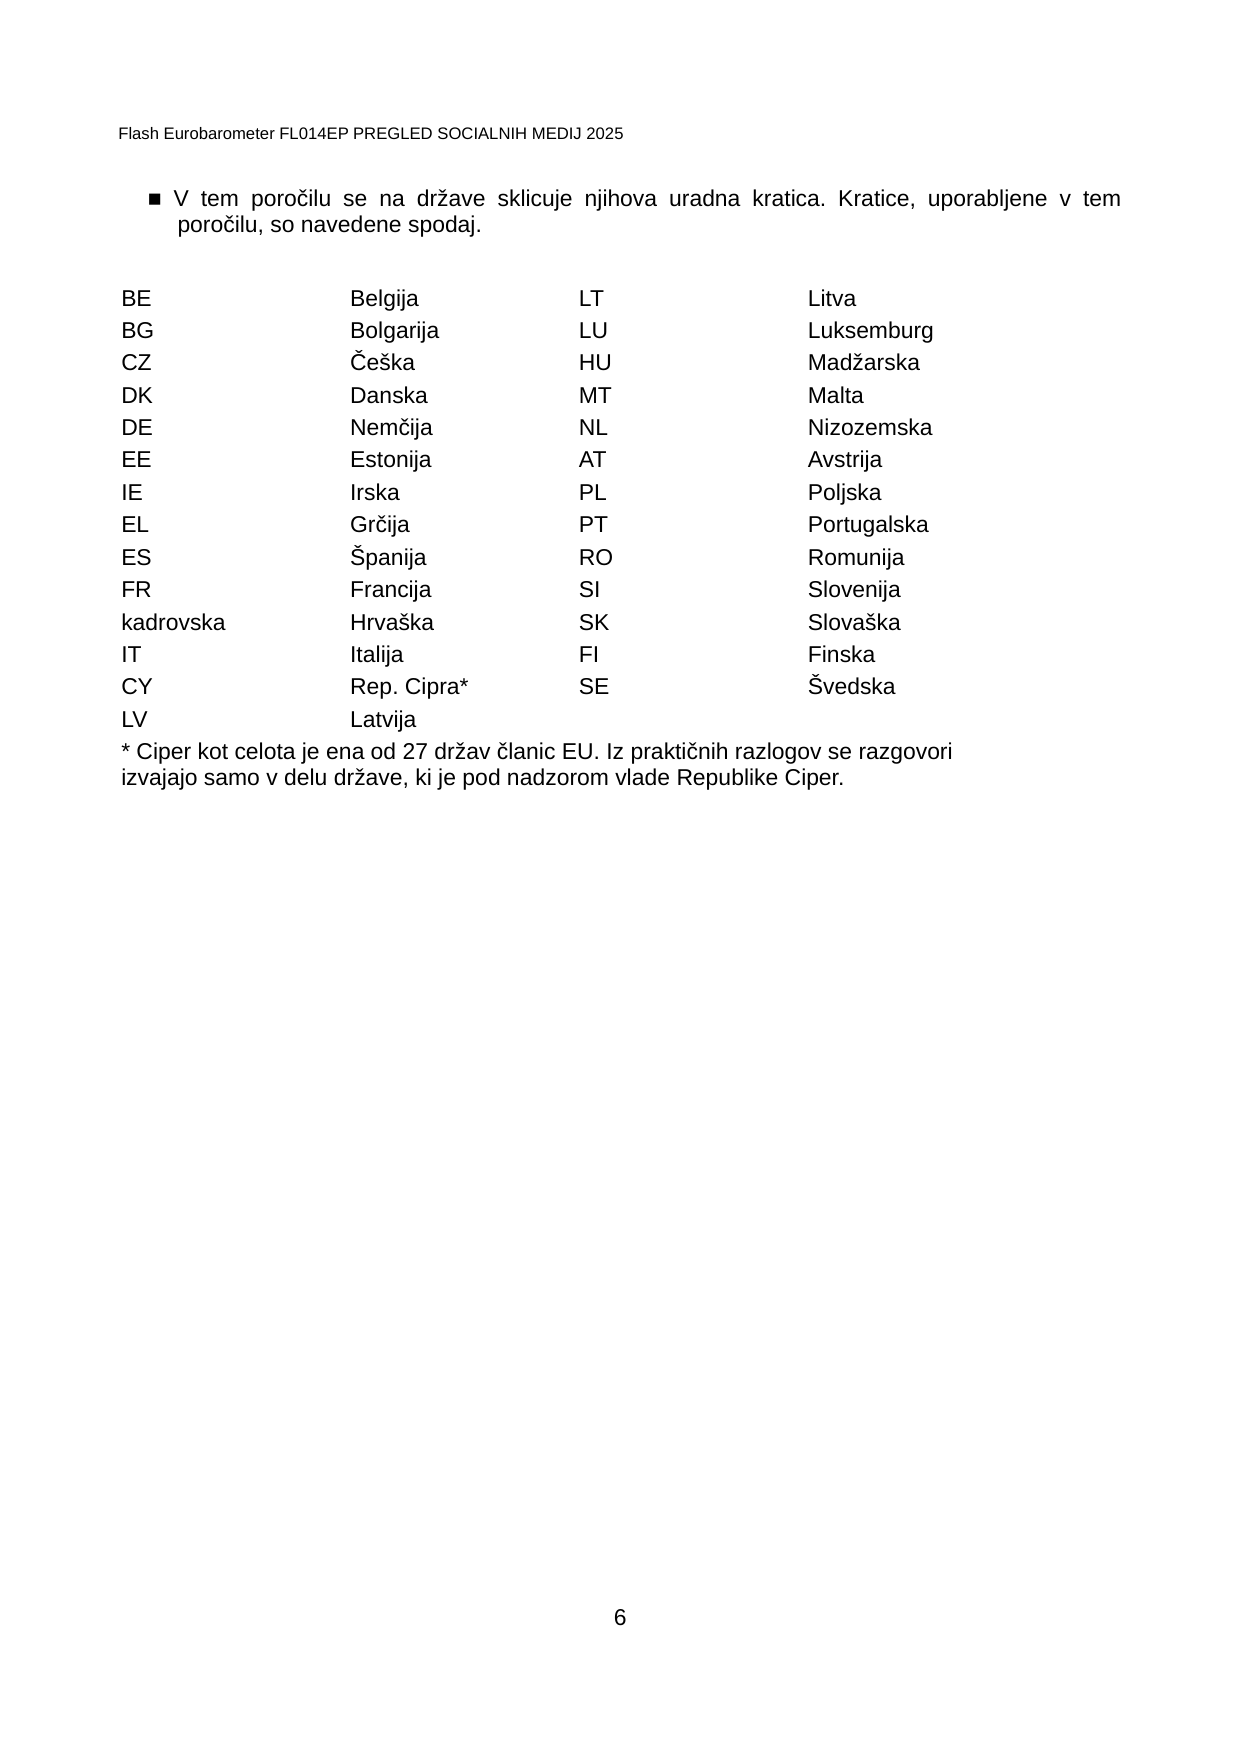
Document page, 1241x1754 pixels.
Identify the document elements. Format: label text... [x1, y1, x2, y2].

table_header LT [576, 281, 805, 314]
table_cell Avstrija [805, 444, 1033, 476]
table_cell LU [576, 314, 805, 346]
table_cell Nizozemska [805, 411, 1033, 443]
table_cell Portugalska [805, 508, 1033, 541]
table_cell DE [118, 411, 347, 443]
table_cell Malta [805, 379, 1033, 411]
table_cell Francija [347, 573, 576, 605]
table_cell [805, 703, 1033, 735]
table_cell FR [118, 573, 347, 605]
table_cell SI [576, 573, 805, 605]
table_cell kadrovska [118, 605, 347, 638]
table_cell Italija [347, 638, 576, 670]
table_cell NL [576, 411, 805, 443]
table_cell Irska [347, 476, 576, 508]
table_cell HU [576, 346, 805, 379]
table_cell EL [118, 508, 347, 541]
table_cell Švedska [805, 670, 1033, 703]
table_cell * Ciper kot celota je ena od 27 držav članic EU. Iz praktičnih razlogov se razgovori izvajajo samo v delu države, ki je pod nadzorom vlade Republike Ciper. [118, 735, 1033, 793]
table_cell DK [118, 379, 347, 411]
table_cell SE [576, 670, 805, 703]
table_cell IT [118, 638, 347, 670]
table_cell Grčija [347, 508, 576, 541]
table_cell IE [118, 476, 347, 508]
table_cell Poljska [805, 476, 1033, 508]
table_header BE [118, 281, 347, 314]
table_cell SK [576, 605, 805, 638]
table_cell FI [576, 638, 805, 670]
table_cell Rep. Cipra* [347, 670, 576, 703]
table_header Litva [805, 281, 1033, 314]
table_cell Hrvaška [347, 605, 576, 638]
table_cell PT [576, 508, 805, 541]
table_cell Bolgarija [347, 314, 576, 346]
table_cell Romunija [805, 541, 1033, 573]
table_cell AT [576, 444, 805, 476]
table_cell Španija [347, 541, 576, 573]
table_cell BG [118, 314, 347, 346]
table_cell RO [576, 541, 805, 573]
table_cell Finska [805, 638, 1033, 670]
table_cell PL [576, 476, 805, 508]
table_cell MT [576, 379, 805, 411]
table_cell Estonija [347, 444, 576, 476]
table_cell Danska [347, 379, 576, 411]
table_cell ES [118, 541, 347, 573]
table_cell Latvija [347, 703, 576, 735]
table_cell [576, 703, 805, 735]
table_cell Slovaška [805, 605, 1033, 638]
table_header Belgija [347, 281, 576, 314]
table_cell EE [118, 444, 347, 476]
table_cell LV [118, 703, 347, 735]
table_cell Češka [347, 346, 576, 379]
table_cell Slovenija [805, 573, 1033, 605]
table_cell CY [118, 670, 347, 703]
table_cell Luksemburg [805, 314, 1033, 346]
table_cell Nemčija [347, 411, 576, 443]
table_cell CZ [118, 346, 347, 379]
text ■ V tem poročilu se na države sklicuje njihova uradna kratica. Kratice, uporabljene v tem poročilu, so navedene spodaj. [148, 184, 1122, 237]
table_cell Madžarska [805, 346, 1033, 379]
